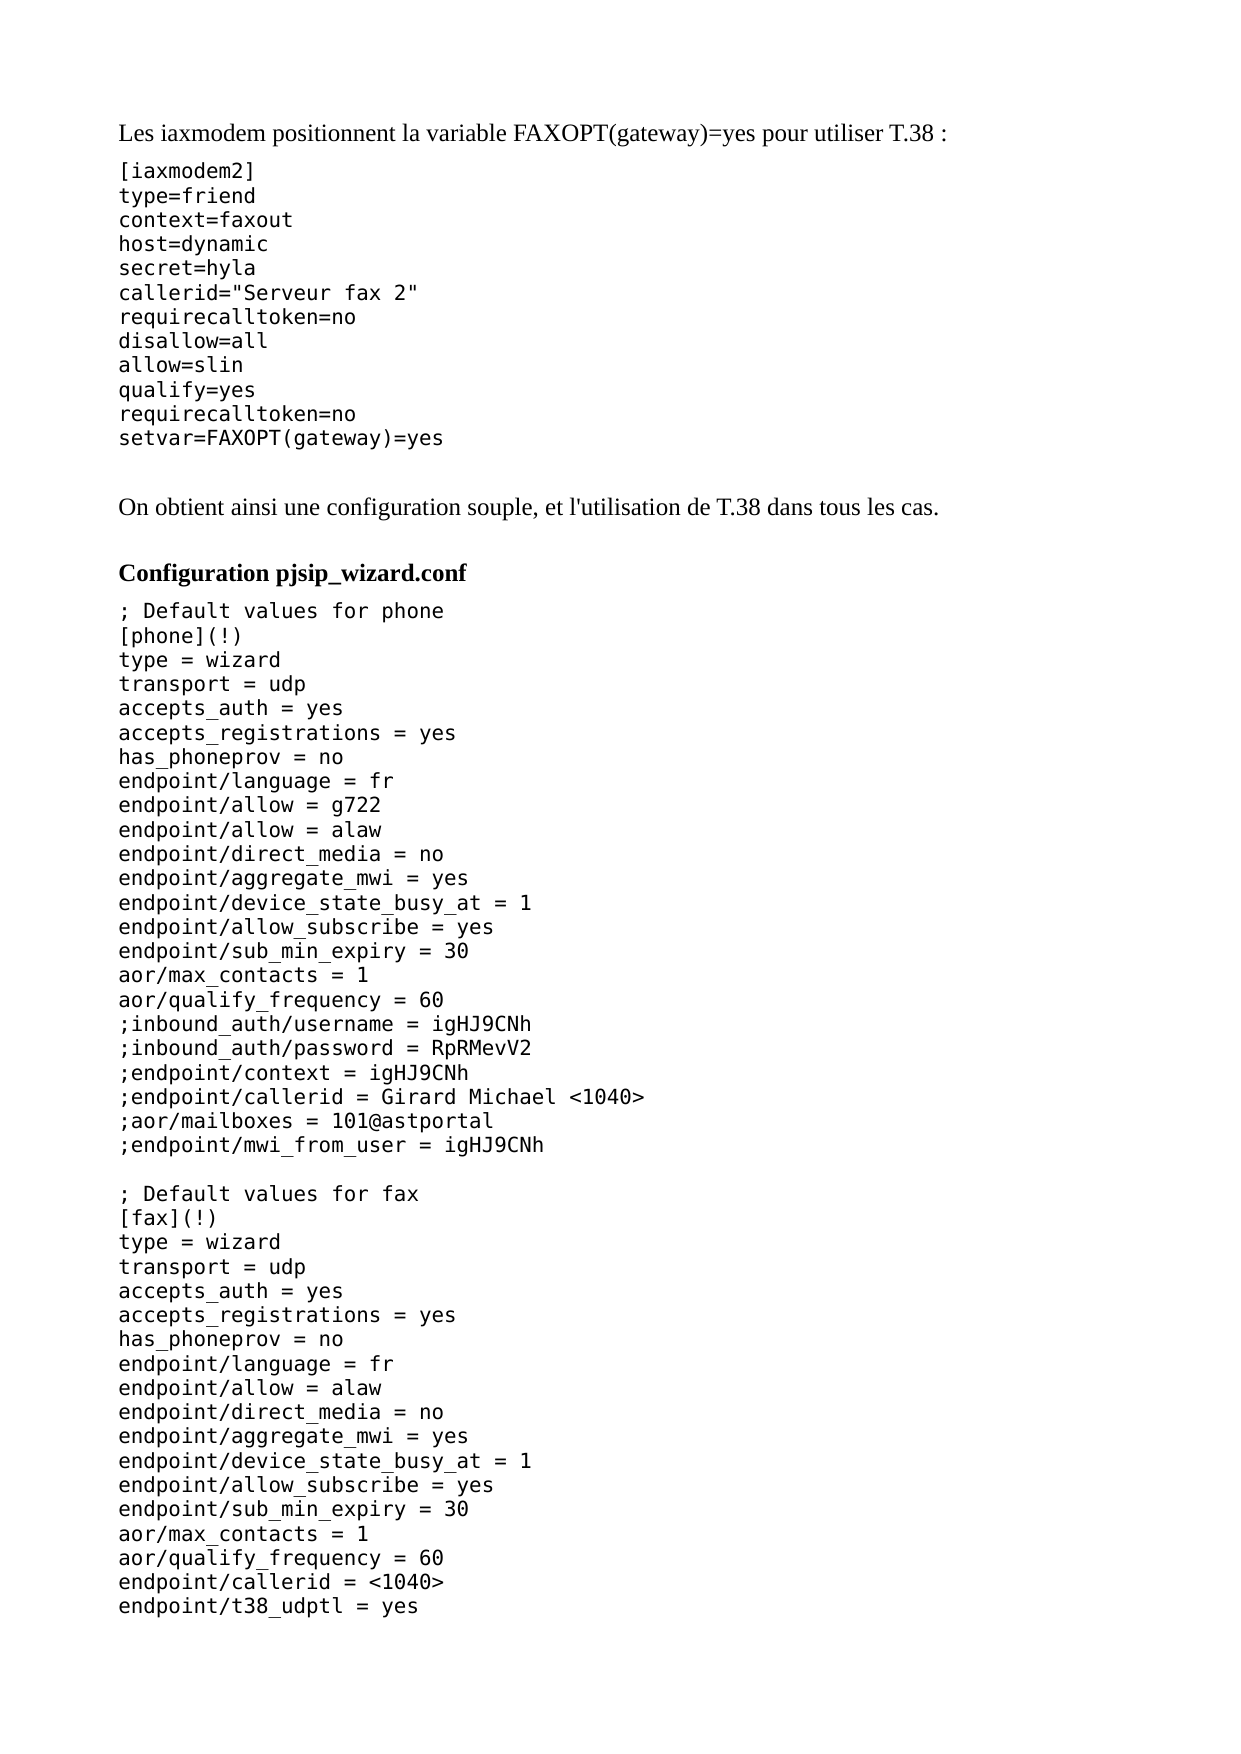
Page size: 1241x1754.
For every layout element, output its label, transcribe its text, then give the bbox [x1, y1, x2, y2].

text ;endpoint/context = igHJ9CNh [118, 1061, 1122, 1085]
text type = wizard [118, 1230, 1122, 1255]
text accepts_auth = yes [118, 696, 1122, 721]
text endpoint/allow_subscribe = yes [118, 915, 1122, 939]
text callerid="Serveur fax 2" [118, 281, 1122, 305]
text ; Default values for phone [118, 599, 1122, 624]
text endpoint/allow = alaw [118, 1376, 1122, 1400]
text endpoint/language = fr [118, 769, 1122, 793]
text endpoint/aggregate_mwi = yes [118, 866, 1122, 891]
text transport = udp [118, 672, 1122, 696]
text On obtient ainsi une configuration souple, et l'utilisation de T.38 dans tous les cas. [118, 492, 1122, 521]
text type=friend [118, 184, 1122, 208]
text endpoint/device_state_busy_at = 1 [118, 891, 1122, 915]
text endpoint/callerid = <1040> [118, 1570, 1122, 1594]
text allow=slin [118, 353, 1122, 378]
text has_phoneprov = no [118, 745, 1122, 769]
text accepts_auth = yes [118, 1279, 1122, 1303]
text ;endpoint/mwi_from_user = igHJ9CNh [118, 1133, 1122, 1158]
text requirecalltoken=no [118, 305, 1122, 329]
text ;inbound_auth/username = igHJ9CNh [118, 1012, 1122, 1036]
text accepts_registrations = yes [118, 1303, 1122, 1327]
text [fax](!) [118, 1206, 1122, 1230]
text endpoint/sub_min_expiry = 30 [118, 939, 1122, 963]
text requirecalltoken=no [118, 402, 1122, 426]
text endpoint/direct_media = no [118, 1400, 1122, 1424]
text endpoint/language = fr [118, 1352, 1122, 1376]
text endpoint/allow = g722 [118, 793, 1122, 818]
text ;endpoint/callerid = Girard Michael <1040> [118, 1085, 1122, 1109]
text [phone](!) [118, 624, 1122, 648]
text ;aor/mailboxes = 101@astportal [118, 1109, 1122, 1133]
text host=dynamic [118, 232, 1122, 256]
text has_phoneprov = no [118, 1327, 1122, 1352]
text endpoint/sub_min_expiry = 30 [118, 1497, 1122, 1522]
subtitle Configuration pjsip_wizard.conf [118, 558, 1122, 587]
text endpoint/device_state_busy_at = 1 [118, 1449, 1122, 1473]
text aor/qualify_frequency = 60 [118, 1546, 1122, 1570]
text endpoint/allow_subscribe = yes [118, 1473, 1122, 1497]
text transport = udp [118, 1255, 1122, 1279]
text endpoint/t38_udptl = yes [118, 1594, 1122, 1619]
text accepts_registrations = yes [118, 721, 1122, 745]
text [iaxmodem2] [118, 159, 1122, 184]
text ; Default values for fax [118, 1182, 1122, 1206]
text qualify=yes [118, 378, 1122, 402]
text aor/max_contacts = 1 [118, 1522, 1122, 1546]
text disallow=all [118, 329, 1122, 353]
text endpoint/allow = alaw [118, 818, 1122, 842]
text Les iaxmodem positionnent la variable FAXOPT(gateway)=yes pour utiliser T.38 : [118, 118, 1122, 147]
text secret=hyla [118, 256, 1122, 281]
text aor/qualify_frequency = 60 [118, 988, 1122, 1012]
text ;inbound_auth/password = RpRMevV2 [118, 1036, 1122, 1061]
text type = wizard [118, 648, 1122, 672]
text setvar=FAXOPT(gateway)=yes [118, 426, 1122, 451]
text context=faxout [118, 208, 1122, 232]
text endpoint/direct_media = no [118, 842, 1122, 866]
text endpoint/aggregate_mwi = yes [118, 1424, 1122, 1449]
text aor/max_contacts = 1 [118, 963, 1122, 988]
